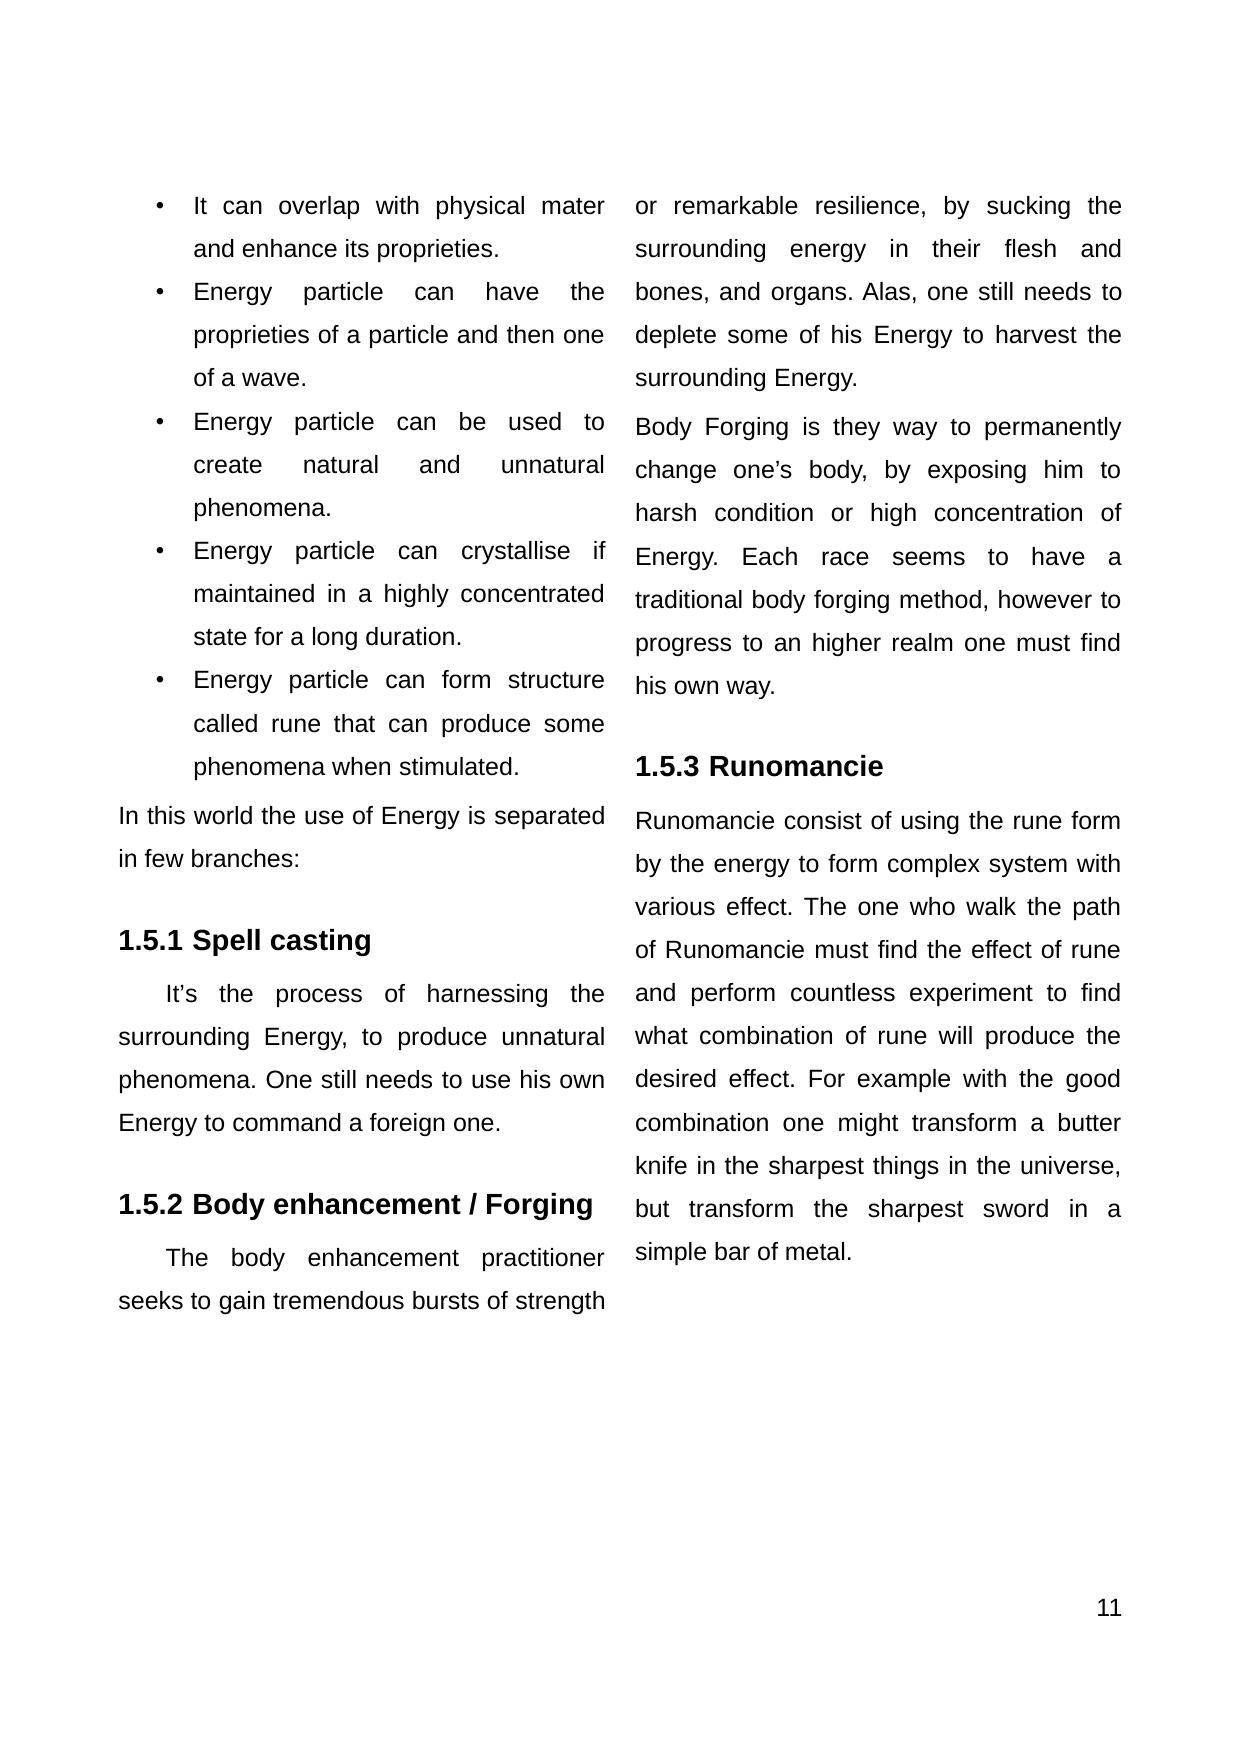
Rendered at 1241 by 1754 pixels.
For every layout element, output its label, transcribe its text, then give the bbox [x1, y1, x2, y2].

text In this world the use of Energy is separated in few branches: [118, 801, 605, 873]
list Energy particle can be used to create natural and unnatural phenomena. [156, 406, 605, 522]
text Runomancie consist of using the rune form by the energy to form complex system with various effect. The one who walk the path of Runomancie must find the effect of rune and perform countless experiment to find what combination of rune will produce the desired effect. For example with the good combination one might transform a butter knife in the sharpest things in the universe, but transform the sharpest sword in a simple bar of metal. [635, 806, 1122, 1266]
text Body Forging is they way to permanently change one’s body, by exposing him to harsh condition or high concentration of Energy. Each race seems to have a traditional body forging method, however to progress to an higher realm one must find his own way. [635, 412, 1122, 700]
list Energy particle can crystallise if maintained in a highly concentrated state for a long duration. [156, 536, 605, 651]
text It’s the process of harnessing the surrounding Energy, to produce unnatural phenomena. One still needs to use his own Energy to command a foreign one. [118, 979, 605, 1137]
list Energy particle can have the proprieties of a particle and then one of a wave. [156, 277, 605, 392]
text The body enhancement practitioner seeks to gain tremendous bursts of strength [118, 1243, 605, 1315]
subtitle Body enhancement / Forging [118, 1187, 605, 1220]
subtitle Spell casting [118, 922, 605, 956]
subtitle Runomancie [635, 749, 1122, 783]
list It can overlap with physical mater and enhance its proprieties. [156, 191, 605, 263]
text or remarkable resilience, by sucking the surrounding energy in their flesh and bones, and organs. Alas, one still needs to deplete some of his Energy to harvest the surrounding Energy. [635, 191, 1122, 392]
list Energy particle can form structure called rune that can produce some phenomena when stimulated. [156, 665, 605, 781]
